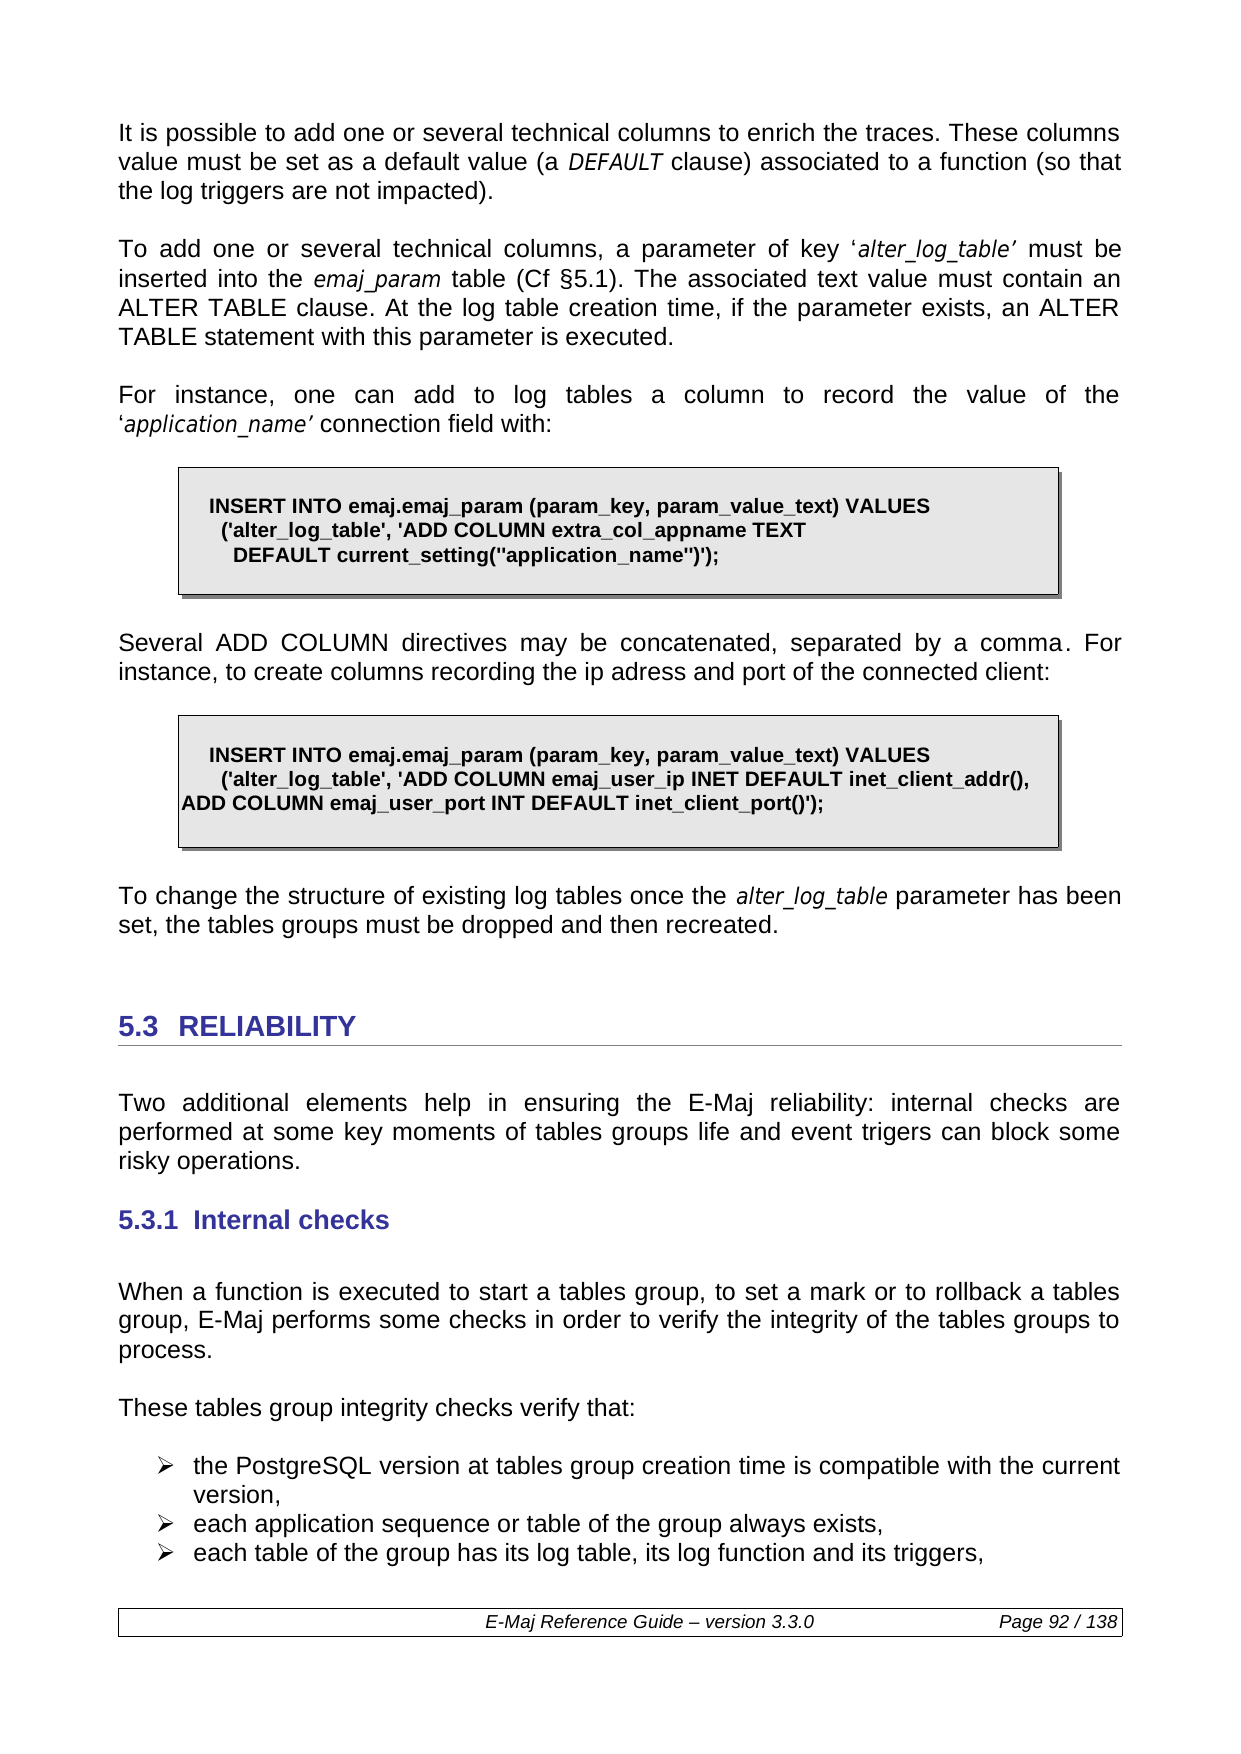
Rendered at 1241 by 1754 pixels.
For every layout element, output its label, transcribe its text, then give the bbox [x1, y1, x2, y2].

text ('alter_log_table', 'ADD COLUMN extra_col_appname TEXT [179, 515, 1058, 539]
text ('alter_log_table', 'ADD COLUMN emaj_user_ip INET DEFAULT inet_client_addr(), ADD COLUMN emaj_user_port INT DEFAULT inet_client_port()'); [179, 763, 1058, 812]
list the PostgreSQL version at tables group creation time is compatible with the current version, [156, 1451, 1122, 1509]
text It is possible to add one or several technical columns to enrich the traces. These columns value must be set as a default value (a DEFAULT clause) associated to a function (so that the log triggers are not impacted). [118, 118, 1122, 205]
text To add one or several technical columns, a parameter of key ‘alter_log_table’ must be inserted into the emaj_param table (Cf §5.1). The associated text value must contain an ALTER TABLE clause. At the log table creation time, if the parameter exists, an ALTER TABLE statement with this parameter is executed. [118, 234, 1122, 351]
text These tables group integrity checks verify that: [118, 1393, 1122, 1422]
text Two additional elements help in ensuring the E-Maj reliability: internal checks are performed at some key moments of tables groups life and event trigers can block some risky operations. [118, 1087, 1122, 1175]
subtitle Reliability [118, 1009, 1122, 1045]
text Several ADD COLUMN directives may be concatenated, separated by a comma. For instance, to create columns recording the ip adress and port of the connected client: [118, 628, 1122, 686]
subtitle Internal checks [118, 1204, 1122, 1235]
text For instance, one can add to log tables a column to record the value of the ‘application_name’ connection field with: [118, 380, 1122, 438]
text DEFAULT current_setting(''application_name'')'); [179, 539, 1058, 563]
text INSERT INTO emaj.emaj_param (param_key, param_value_text) VALUES [179, 739, 1058, 763]
list each table of the group has its log table, its log function and its triggers, [156, 1538, 1122, 1567]
text INSERT INTO emaj.emaj_param (param_key, param_value_text) VALUES [179, 491, 1058, 515]
list each application sequence or table of the group always exists, [156, 1509, 1122, 1538]
text To change the structure of existing log tables once the alter_log_table parameter has been set, the tables groups must be dropped and then recreated. [118, 881, 1122, 939]
text When a function is executed to start a tables group, to set a mark or to rollback a tables group, E-Maj performs some checks in order to verify the integrity of the tables groups to process. [118, 1276, 1122, 1363]
